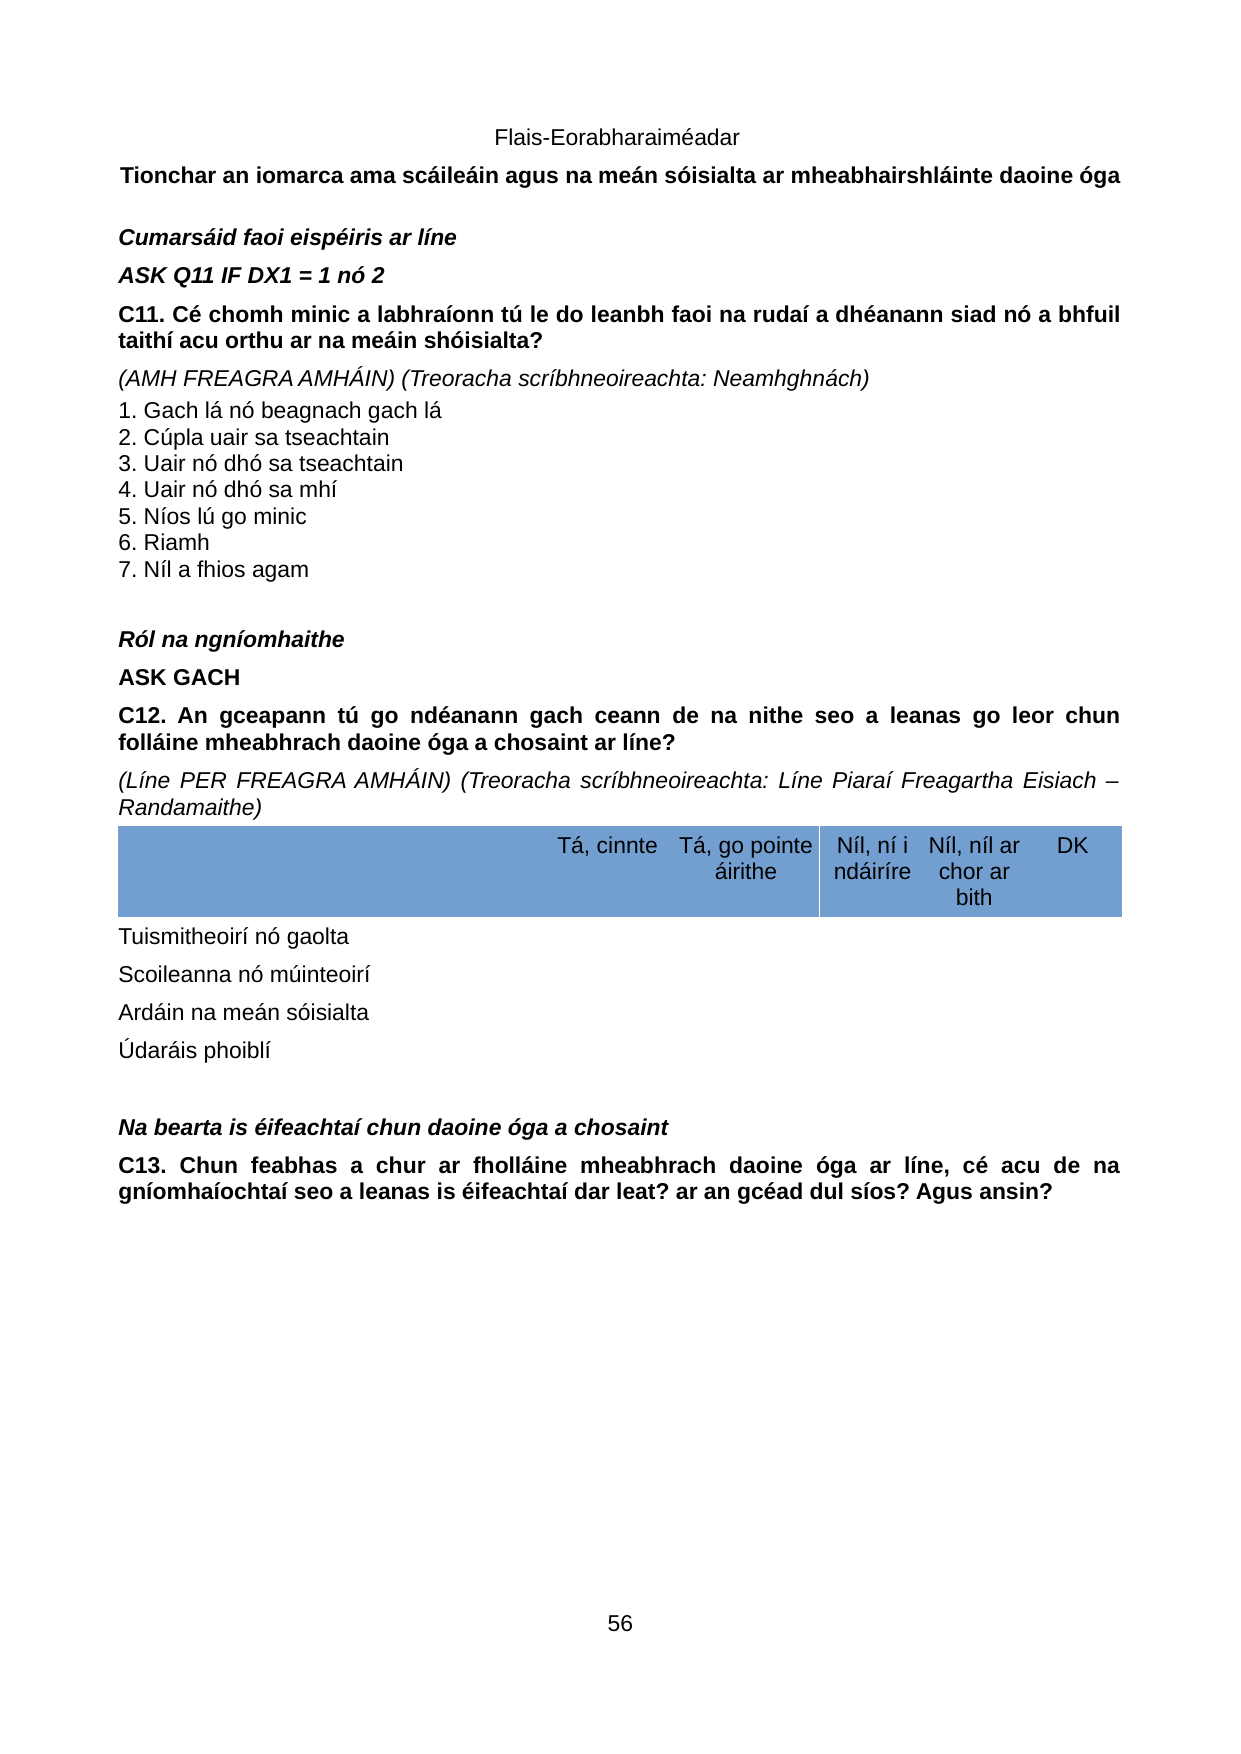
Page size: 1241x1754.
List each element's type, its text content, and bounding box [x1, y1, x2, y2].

text 2. Cúpla uair sa tseachtain [118, 424, 1122, 450]
table_cell [672, 1031, 819, 1069]
table_cell Ardáin na meán sóisialta [118, 993, 543, 1031]
table_header Tá, cinnte [543, 826, 672, 917]
table_cell Údaráis phoiblí [118, 1031, 543, 1069]
text 6. Riamh [118, 529, 1122, 556]
table_cell [672, 917, 819, 955]
text 1. Gach lá nó beagnach gach lá [118, 397, 1122, 424]
table_cell [1023, 917, 1122, 955]
table_cell [543, 993, 672, 1031]
text ASK Q11 IF DX1 = 1 nó 2 [118, 262, 1122, 289]
table_cell [925, 955, 1023, 993]
table_cell [820, 993, 925, 1031]
text 5. Níos lú go minic [118, 503, 1122, 529]
table_cell [543, 917, 672, 955]
text ASK GACH [118, 664, 1122, 691]
table_cell Tuismitheoirí nó gaolta [118, 917, 543, 955]
text C13. Chun feabhas a chur ar fholláine mheabhrach daoine óga ar líne, cé acu de na gníomhaíochtaí seo a leanas is éifeachtaí dar leat? ar an gcéad dul síos? Agus ansin? [118, 1152, 1122, 1205]
table_cell [1023, 993, 1122, 1031]
table_header [118, 826, 543, 917]
table_cell Scoileanna nó múinteoirí [118, 955, 543, 993]
table_cell [820, 1031, 925, 1069]
table_header DK [1023, 826, 1122, 917]
table_header Tá, go pointe áirithe [672, 826, 819, 917]
text 7. Níl a fhios agam [118, 556, 1122, 582]
text (AMH FREAGRA AMHÁIN) (Treoracha scríbhneoireachta: Neamhghnách) [118, 365, 1122, 391]
table_cell [672, 993, 819, 1031]
table_header Níl, ní i ndáiríre [820, 826, 925, 917]
text C11. Cé chomh minic a labhraíonn tú le do leanbh faoi na rudaí a dhéanann siad nó a bhfuil taithí acu orthu ar na meáin shóisialta? [118, 301, 1122, 353]
table_cell [925, 917, 1023, 955]
table_header Níl, níl ar chor ar bith [925, 826, 1023, 917]
table_cell [1023, 1031, 1122, 1069]
table_cell [543, 1031, 672, 1069]
text (Líne PER FREAGRA AMHÁIN) (Treoracha scríbhneoireachta: Líne Piaraí Freagartha Eisiach – Randamaithe) [118, 767, 1122, 820]
table_cell [1023, 955, 1122, 993]
table_cell [925, 1031, 1023, 1069]
table_cell [925, 993, 1023, 1031]
text Cumarsáid faoi eispéiris ar líne [118, 224, 1122, 250]
text Na bearta is éifeachtaí chun daoine óga a chosaint [118, 1114, 1122, 1140]
table_cell [820, 955, 925, 993]
table_cell [543, 955, 672, 993]
table_cell [672, 955, 819, 993]
text 3. Uair nó dhó sa tseachtain [118, 450, 1122, 476]
text Ról na ngníomhaithe [118, 626, 1122, 652]
text 4. Uair nó dhó sa mhí [118, 476, 1122, 503]
text C12. An gceapann tú go ndéanann gach ceann de na nithe seo a leanas go leor chun folláine mheabhrach daoine óga a chosaint ar líne? [118, 702, 1122, 755]
table_cell [820, 917, 925, 955]
